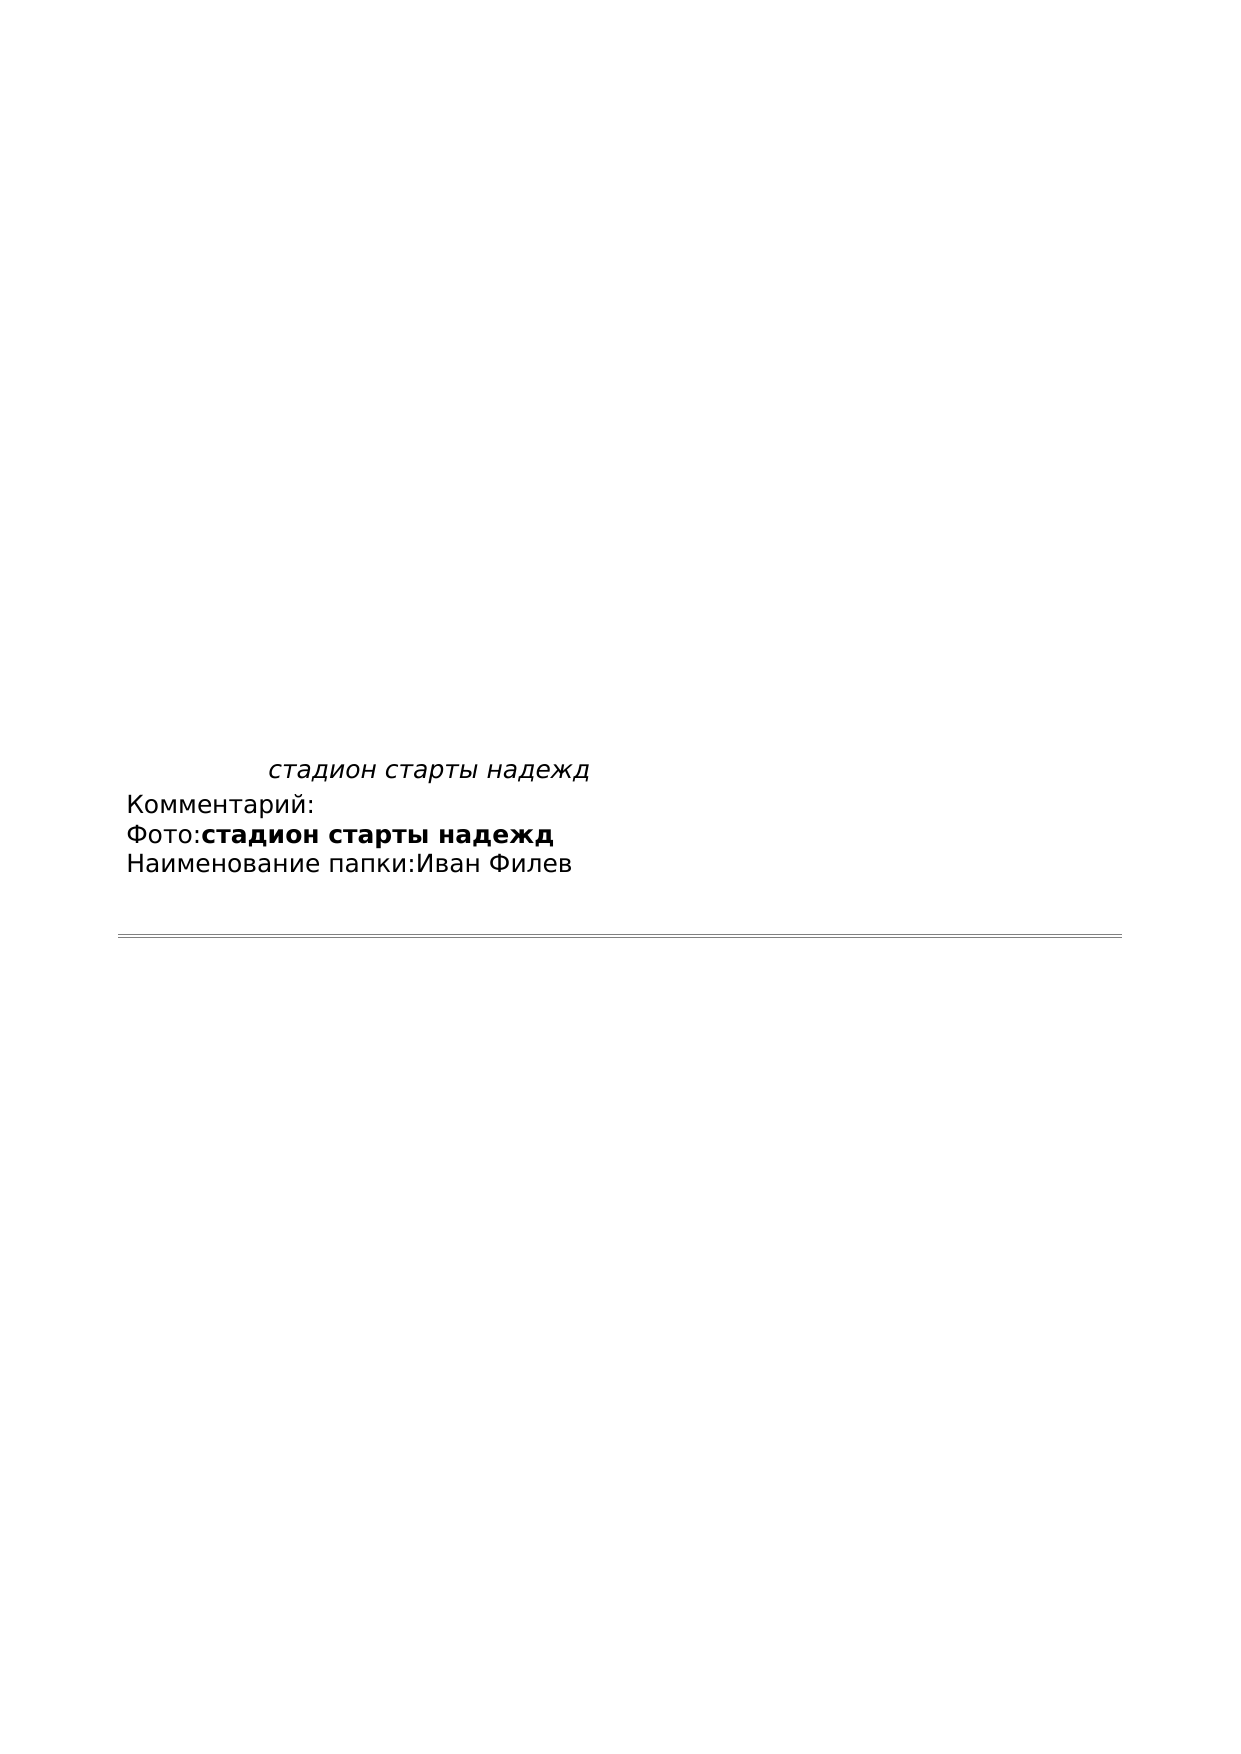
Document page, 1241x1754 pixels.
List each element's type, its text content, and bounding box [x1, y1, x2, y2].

text стадион старты надежд [118, 131, 743, 785]
text Комментарий: Фото:стадион старты надежд Наименование папки:Иван Филев [118, 118, 1122, 907]
